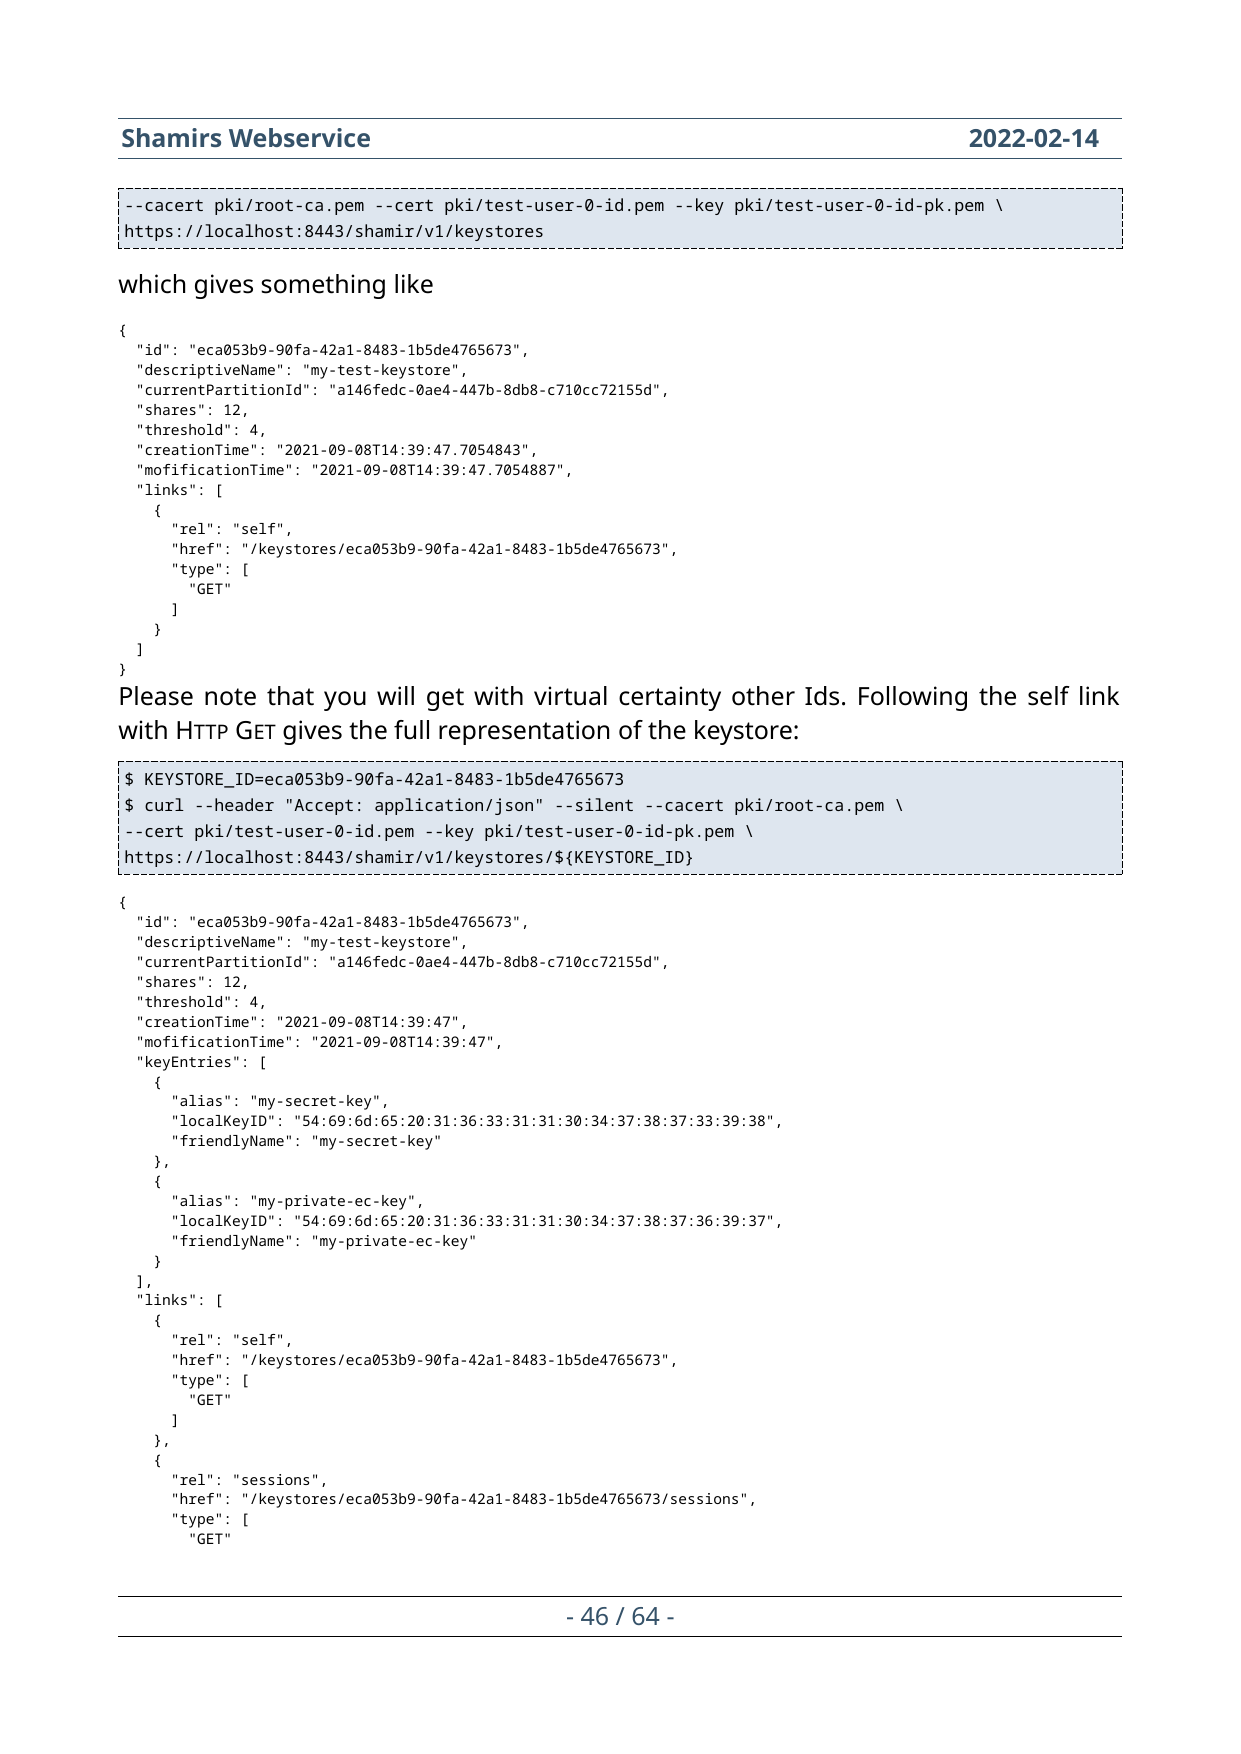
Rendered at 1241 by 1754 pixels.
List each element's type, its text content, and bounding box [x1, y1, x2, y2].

text "friendlyName": "my-private-ec-key" [118, 1231, 1122, 1250]
text ] [118, 1409, 1122, 1429]
text "GET" [118, 1529, 1122, 1549]
text "type": [ [118, 1509, 1122, 1529]
text "alias": "my-secret-key", [118, 1091, 1122, 1111]
text "mofificationTime": "2021-09-08T14:39:47", [118, 1032, 1122, 1051]
text { [118, 320, 1122, 340]
text }, [118, 1151, 1122, 1171]
text "mofificationTime": "2021-09-08T14:39:47.7054887", [118, 459, 1122, 479]
text } Please note that you will get with virtual certainty other Ids. Following the self link with Http Get gives the full representation of the keystore: [118, 658, 1122, 746]
text "id": "eca053b9-90fa-42a1-8483-1b5de4765673", [118, 912, 1122, 932]
text --cacert pki/root-ca.pem --cert pki/test-user-0-id.pem --key pki/test-user-0-id-pk.pem \ https://localhost:8443/shamir/v1/keystores [118, 188, 1122, 248]
text { [118, 1310, 1122, 1330]
text "alias": "my-private-ec-key", [118, 1191, 1122, 1211]
text { [118, 1171, 1122, 1191]
text { [118, 892, 1122, 912]
text which gives something like [118, 266, 1122, 301]
text }, [118, 1429, 1122, 1449]
text "shares": 12, [118, 972, 1122, 992]
text "rel": "sessions", [118, 1469, 1122, 1489]
text ] [118, 599, 1122, 619]
text "currentPartitionId": "a146fedc-0ae4-447b-8db8-c710cc72155d", [118, 380, 1122, 400]
text { [118, 499, 1122, 519]
text "type": [ [118, 559, 1122, 579]
text "creationTime": "2021-09-08T14:39:47.7054843", [118, 439, 1122, 459]
text "rel": "self", [118, 1330, 1122, 1350]
text "type": [ [118, 1370, 1122, 1390]
text "currentPartitionId": "a146fedc-0ae4-447b-8db8-c710cc72155d", [118, 952, 1122, 972]
text "friendlyName": "my-secret-key" [118, 1131, 1122, 1151]
text "localKeyID": "54:69:6d:65:20:31:36:33:31:31:30:34:37:38:37:33:39:38", [118, 1111, 1122, 1131]
text "href": "/keystores/eca053b9-90fa-42a1-8483-1b5de4765673/sessions", [118, 1489, 1122, 1509]
text "localKeyID": "54:69:6d:65:20:31:36:33:31:31:30:34:37:38:37:36:39:37", [118, 1211, 1122, 1231]
text ], [118, 1270, 1122, 1290]
text ] [118, 638, 1122, 658]
text "descriptiveName": "my-test-keystore", [118, 360, 1122, 380]
text "href": "/keystores/eca053b9-90fa-42a1-8483-1b5de4765673", [118, 539, 1122, 559]
text { [118, 1071, 1122, 1091]
text "creationTime": "2021-09-08T14:39:47", [118, 1012, 1122, 1032]
text "shares": 12, [118, 400, 1122, 420]
text "GET" [118, 579, 1122, 599]
text } [118, 1250, 1122, 1270]
text "descriptiveName": "my-test-keystore", [118, 932, 1122, 952]
text } [118, 619, 1122, 638]
text "href": "/keystores/eca053b9-90fa-42a1-8483-1b5de4765673", [118, 1350, 1122, 1370]
text "id": "eca053b9-90fa-42a1-8483-1b5de4765673", [118, 340, 1122, 360]
text "threshold": 4, [118, 420, 1122, 439]
text { [118, 1449, 1122, 1469]
text "GET" [118, 1390, 1122, 1409]
text $ KEYSTORE_ID=eca053b9-90fa-42a1-8483-1b5de4765673 $ curl --header "Accept: application/json" --silent --cacert pki/root-ca.pem \ --cert pki/test-user-0-id.pem --key pki/test-user-0-id-pk.pem \ https://localhost:8443/shamir/v1/keystores/${KEYSTORE_ID} [118, 761, 1122, 874]
text "links": [ [118, 1290, 1122, 1310]
text "links": [ [118, 479, 1122, 499]
text "threshold": 4, [118, 992, 1122, 1012]
text "keyEntries": [ [118, 1051, 1122, 1071]
text "rel": "self", [118, 519, 1122, 539]
